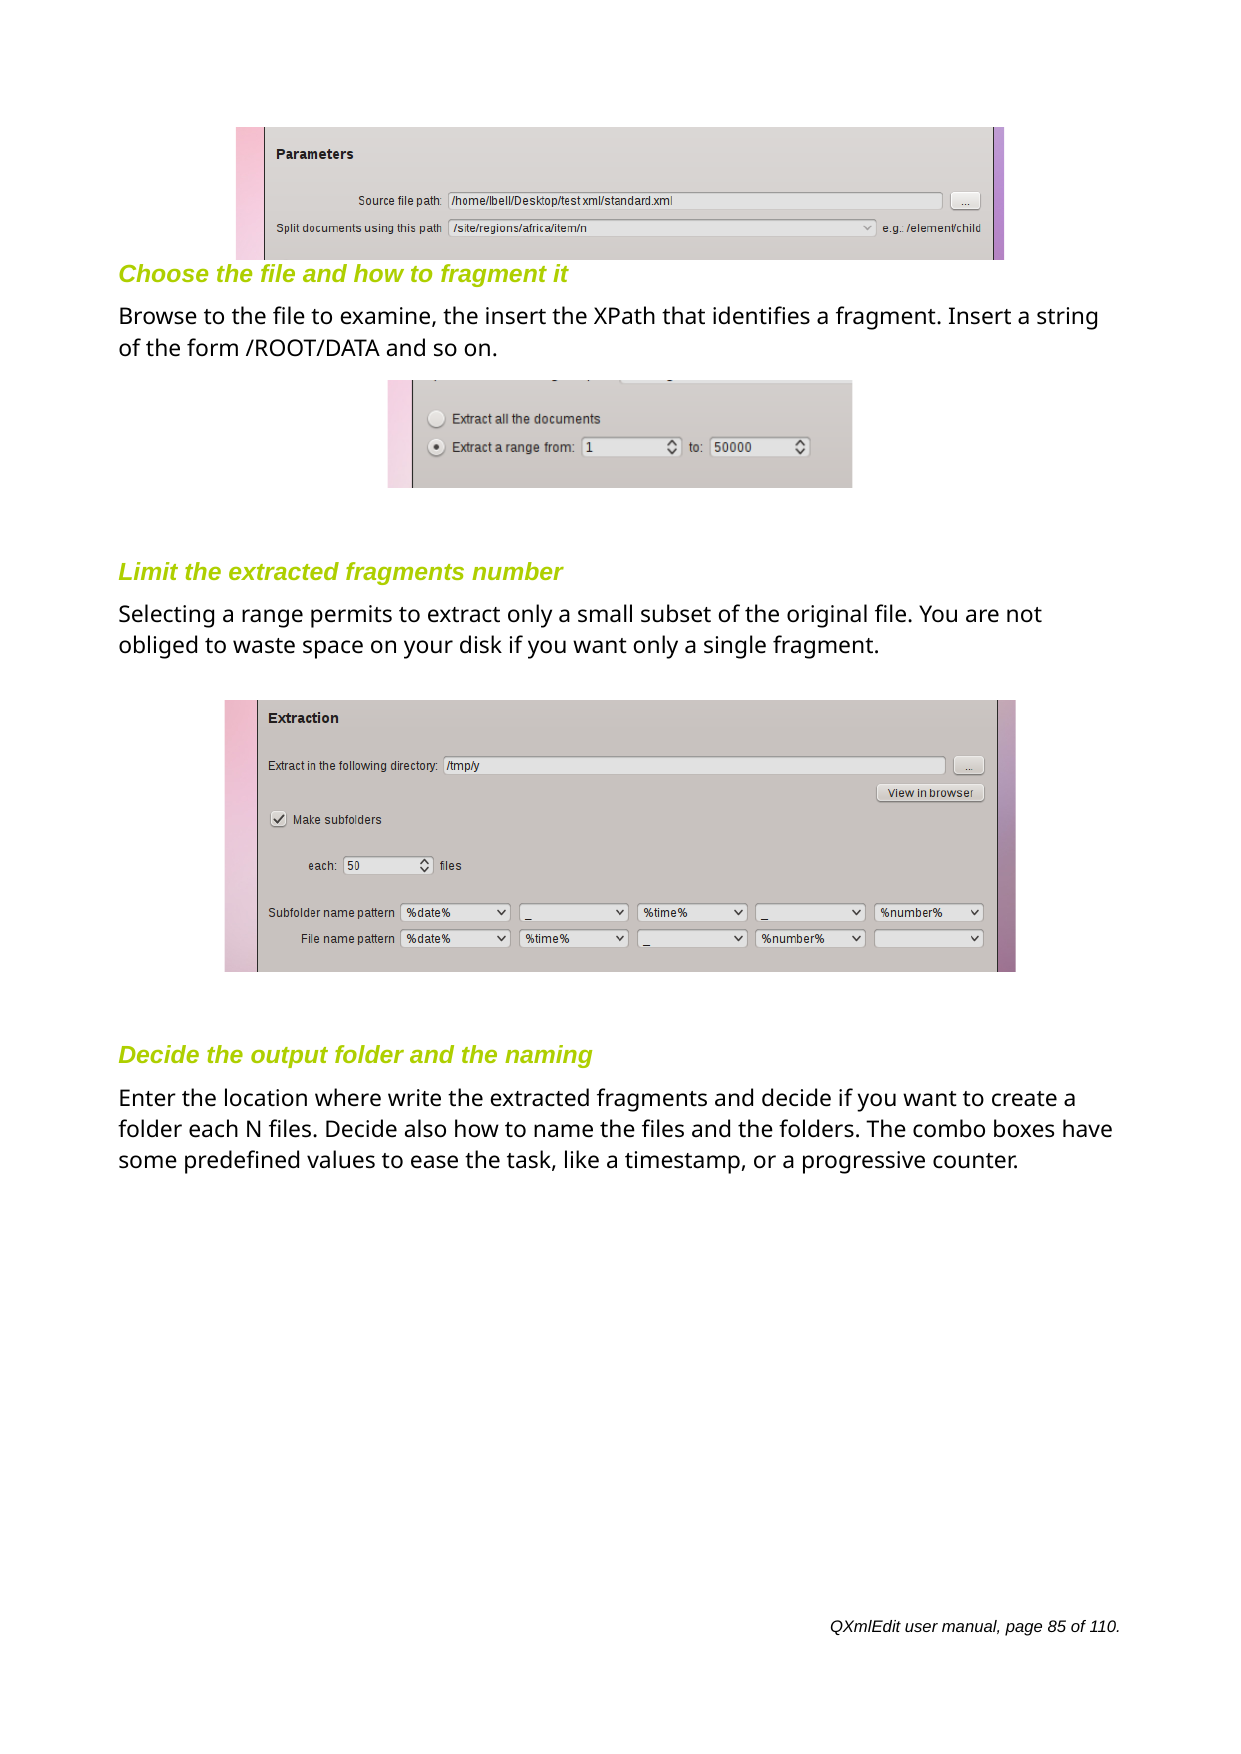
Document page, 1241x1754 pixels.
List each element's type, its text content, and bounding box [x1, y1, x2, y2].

subtitle Limit the extracted fragments number [118, 557, 1122, 585]
text Browse to the file to examine, the insert the XPath that identifies a fragment. Insert a string of the form /ROOT/DATA and so on. [118, 300, 1122, 363]
subtitle Choose the file and how to fragment it [118, 118, 1122, 288]
picture [387, 380, 853, 488]
picture [235, 127, 1005, 260]
text Enter the location where write the extracted fragments and decide if you want to create a folder each N files. Decide also how to name the files and the folders. The combo boxes have some predefined values to ease the task, like a timestamp, or a progressive counter. [118, 1082, 1122, 1175]
picture [224, 700, 1016, 972]
text Selecting a range permits to extract only a small subset of the original file. You are not obliged to waste space on your disk if you want only a single fragment. [118, 598, 1122, 660]
subtitle Decide the output folder and the naming [118, 1041, 1122, 1069]
